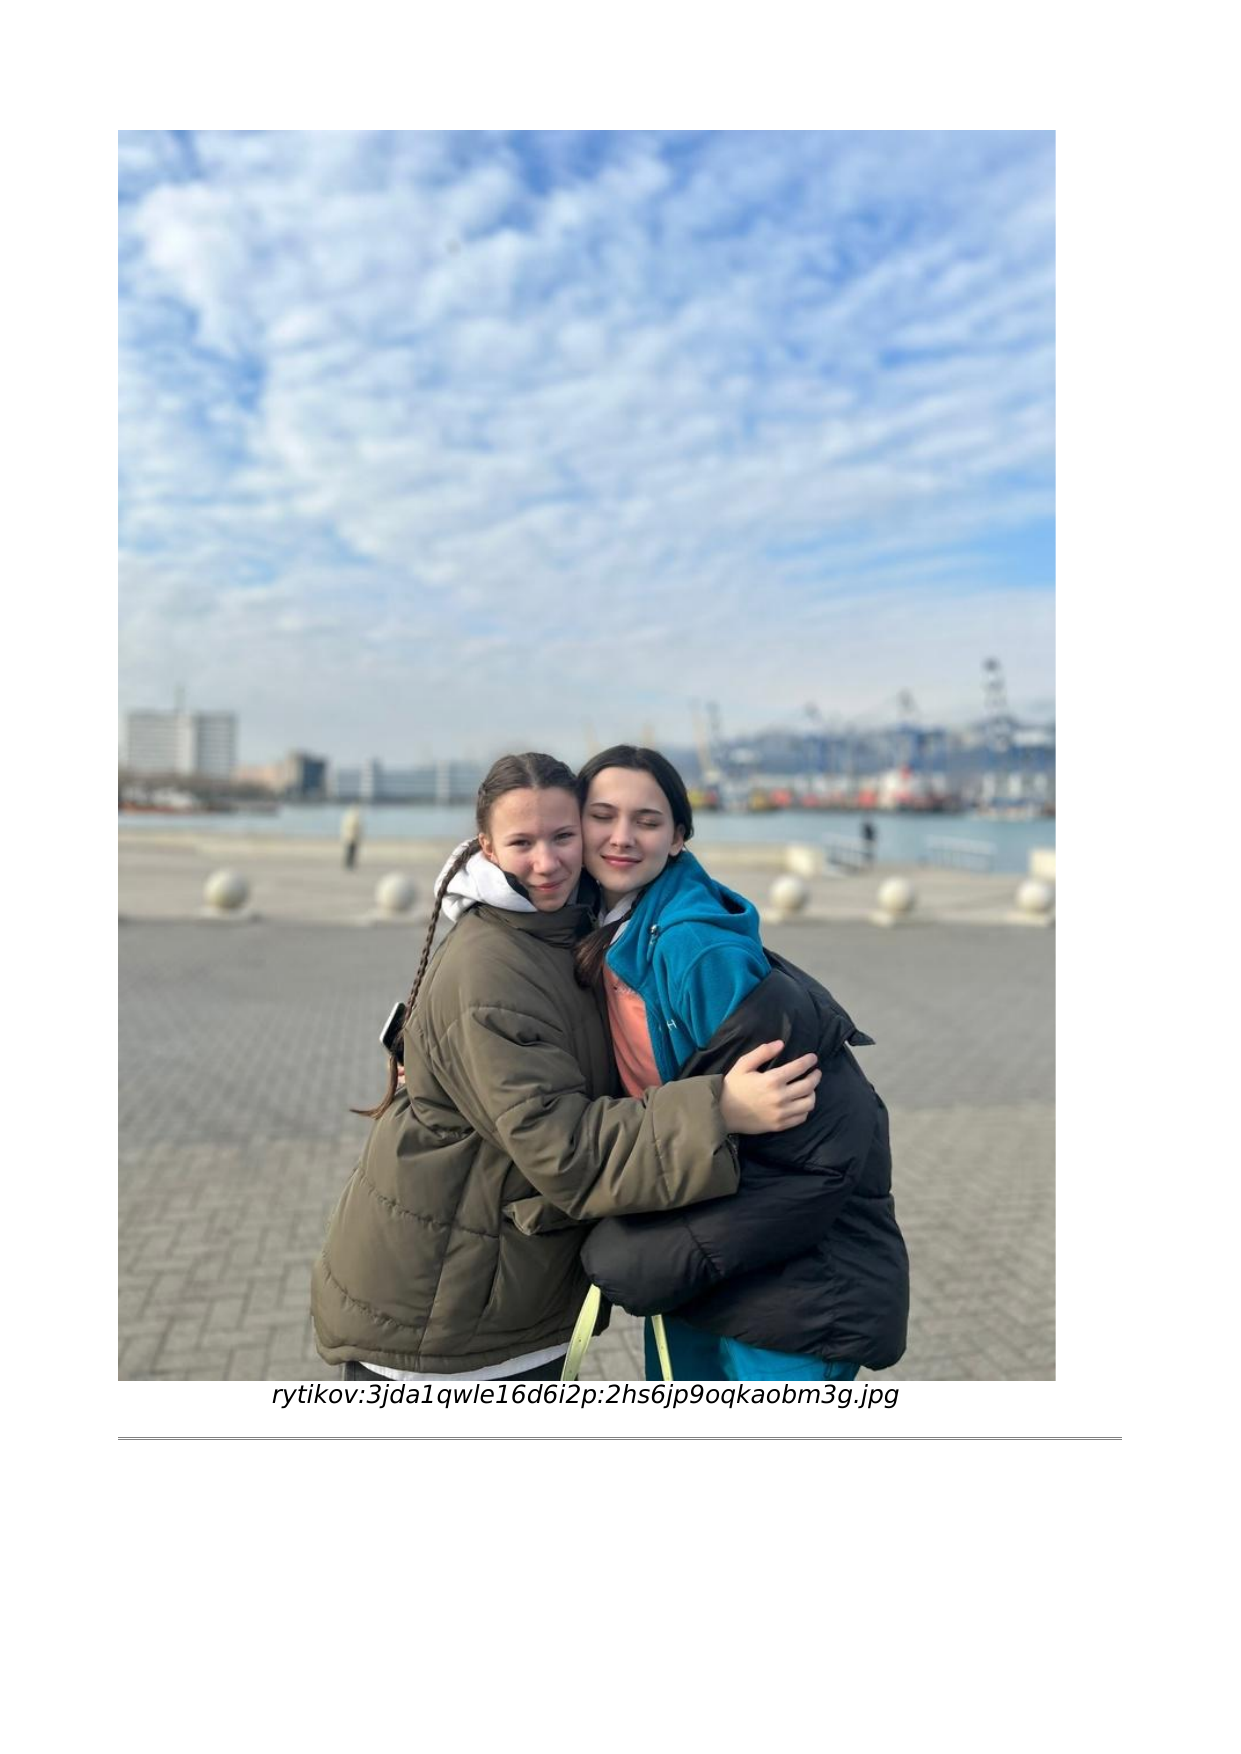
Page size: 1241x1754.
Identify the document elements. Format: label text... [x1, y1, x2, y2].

text rytikov:3jda1qwle16d6i2p:2hs6jp9oqkaobm3g.jpg [118, 1381, 1056, 1410]
picture [118, 130, 1056, 1381]
